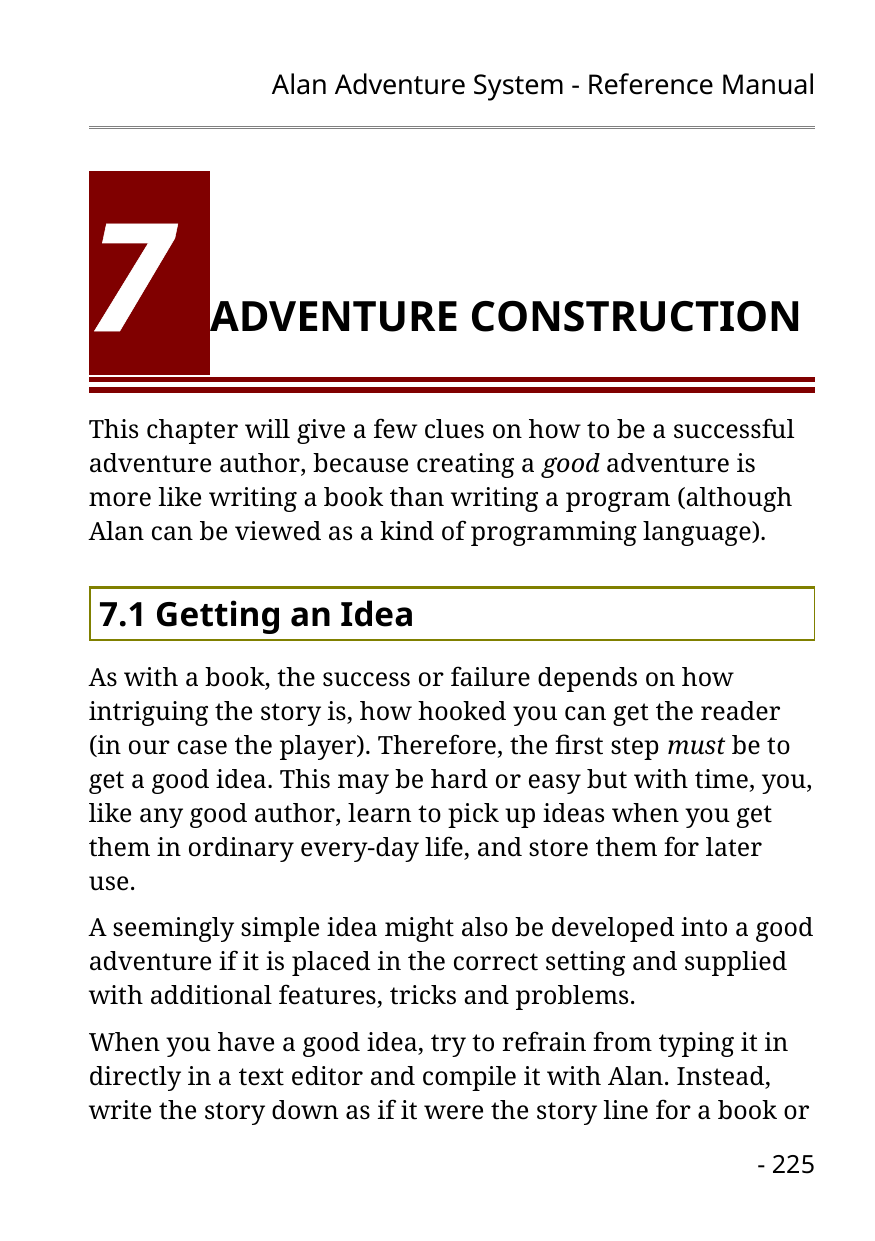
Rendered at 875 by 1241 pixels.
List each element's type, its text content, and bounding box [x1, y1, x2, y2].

text This chapter will give a few clues on how to be a successful adventure author, because creating a good adventure is more like writing a book than writing a program (although Alan can be viewed as a kind of programming language). [88, 412, 815, 547]
subtitle Getting an Idea [91, 589, 814, 639]
text When you have a good idea, try to refrain from typing it in directly in a text editor and compile it with Alan. Instead, write the story down as if it were the story line for a book or [88, 1025, 815, 1127]
text As with a book, the success or failure depends on how intriguing the story is, how hooked you can get the reader (in our case the player). Therefore, the first step must be to get a good idea. This may be hard or easy but with time, you, like any good author, learn to pick up ideas when you get them in ordinary every-day life, and store them for later use. [88, 660, 815, 897]
text A seemingly simple idea might also be developed into a good adventure if it is placed in the correct setting and supplied with additional features, tricks and problems. [88, 910, 815, 1012]
subtitle Adventure Construction [88, 171, 815, 393]
